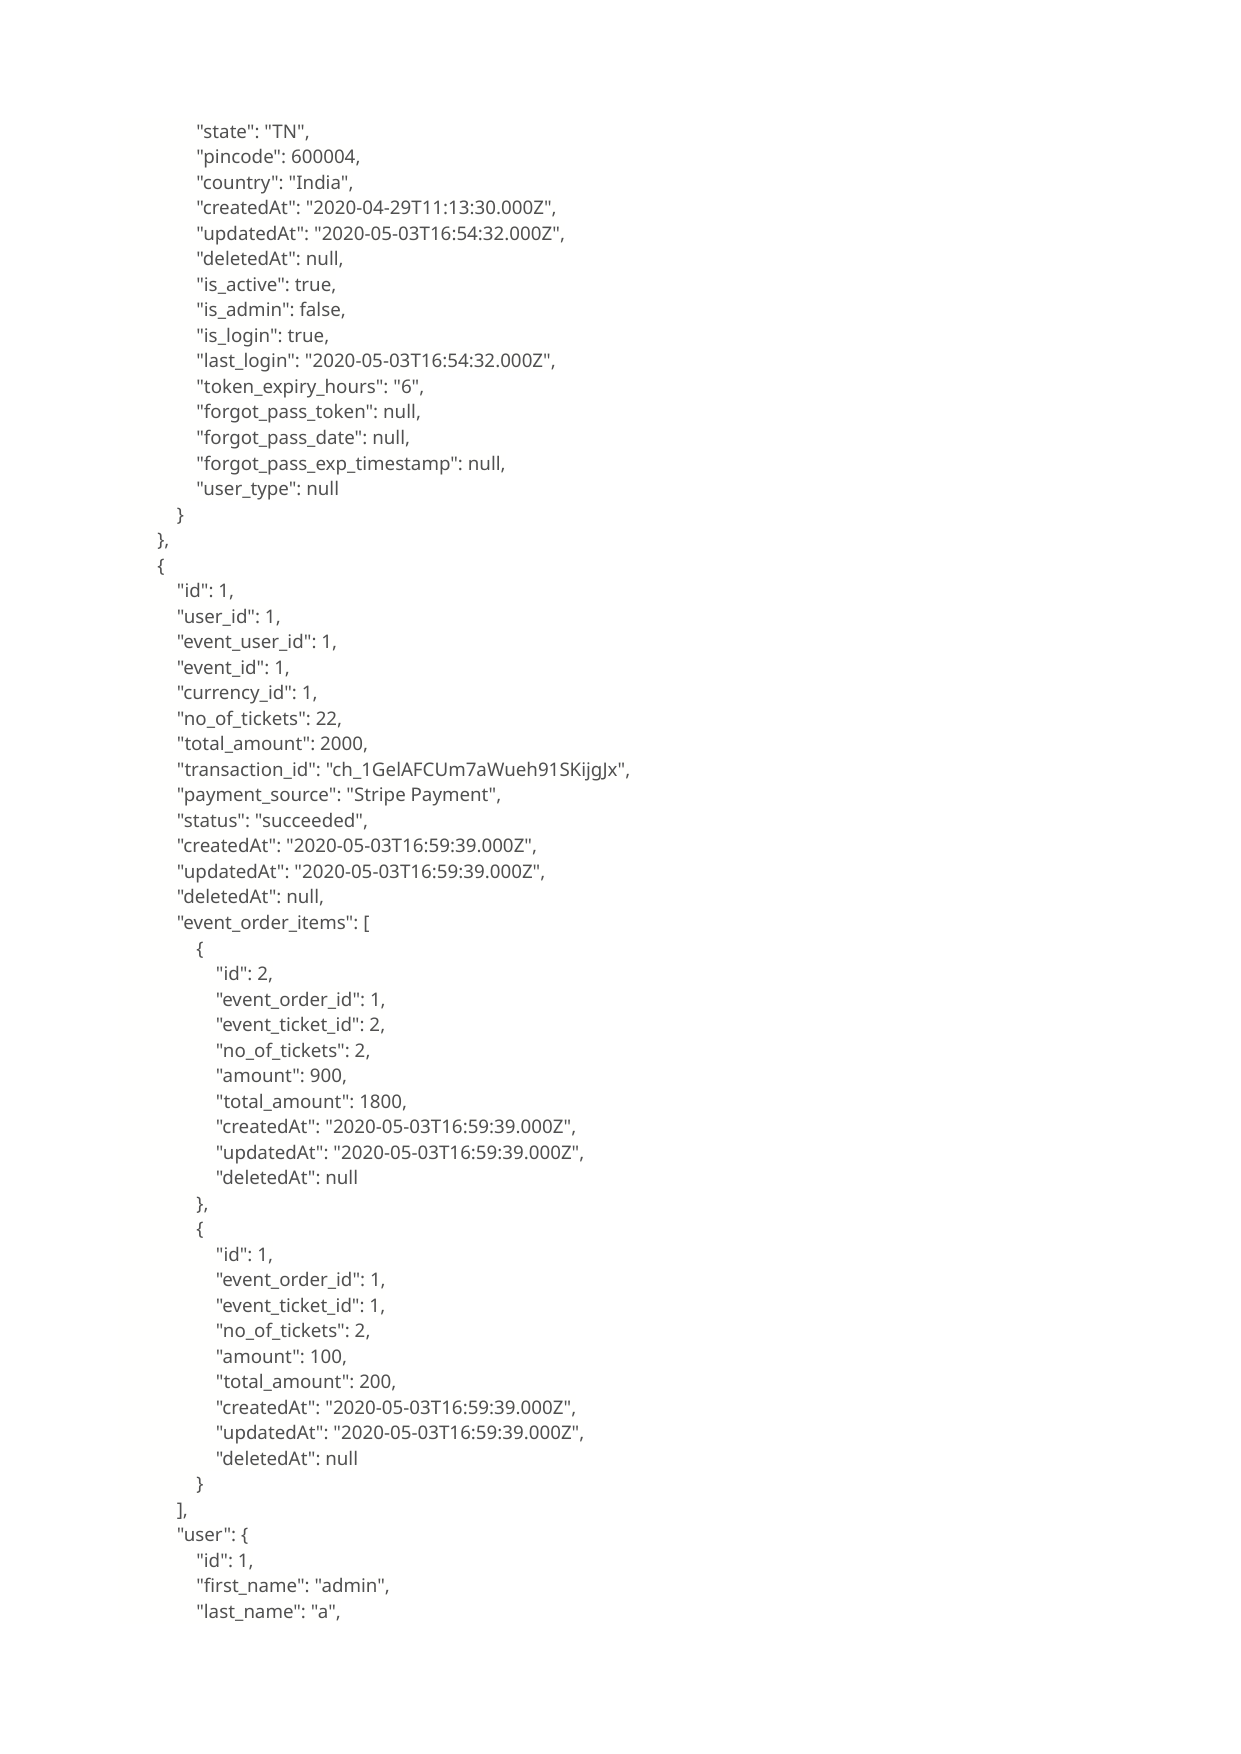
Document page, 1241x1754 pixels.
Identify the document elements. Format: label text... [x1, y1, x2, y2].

text "forgot_pass_token": null, [118, 399, 1122, 424]
text "id": 1, [118, 1241, 1122, 1267]
text "user_id": 1, [118, 603, 1122, 628]
text "createdAt": "2020-05-03T16:59:39.000Z", [118, 1113, 1122, 1139]
text "updatedAt": "2020-05-03T16:59:39.000Z", [118, 1420, 1122, 1445]
text "deletedAt": null [118, 1445, 1122, 1471]
text } [118, 501, 1122, 526]
text ], [118, 1496, 1122, 1522]
text "amount": 900, [118, 1062, 1122, 1088]
text "event_order_id": 1, [118, 1267, 1122, 1292]
text "is_login": true, [118, 322, 1122, 348]
text "is_admin": false, [118, 297, 1122, 322]
text "no_of_tickets": 2, [118, 1318, 1122, 1343]
text "amount": 100, [118, 1343, 1122, 1369]
text "updatedAt": "2020-05-03T16:59:39.000Z", [118, 1139, 1122, 1164]
text "event_user_id": 1, [118, 628, 1122, 654]
text { [118, 552, 1122, 577]
text "state": "TN", [118, 118, 1122, 144]
text "pincode": 600004, [118, 144, 1122, 169]
text "forgot_pass_date": null, [118, 424, 1122, 450]
text "last_login": "2020-05-03T16:54:32.000Z", [118, 348, 1122, 373]
text "country": "India", [118, 169, 1122, 195]
text "user_type": null [118, 475, 1122, 501]
text "deletedAt": null [118, 1164, 1122, 1190]
text "id": 1, [118, 1547, 1122, 1573]
text "event_ticket_id": 2, [118, 1011, 1122, 1037]
text "event_order_items": [ [118, 909, 1122, 935]
text "deletedAt": null, [118, 246, 1122, 271]
text "no_of_tickets": 22, [118, 705, 1122, 731]
text "deletedAt": null, [118, 884, 1122, 909]
text "no_of_tickets": 2, [118, 1037, 1122, 1062]
text "status": "succeeded", [118, 807, 1122, 833]
text "event_id": 1, [118, 654, 1122, 679]
text "updatedAt": "2020-05-03T16:59:39.000Z", [118, 858, 1122, 884]
text "createdAt": "2020-04-29T11:13:30.000Z", [118, 195, 1122, 220]
text "payment_source": "Stripe Payment", [118, 782, 1122, 807]
text "createdAt": "2020-05-03T16:59:39.000Z", [118, 833, 1122, 858]
text "forgot_pass_exp_timestamp": null, [118, 450, 1122, 475]
text "total_amount": 200, [118, 1369, 1122, 1394]
text "token_expiry_hours": "6", [118, 373, 1122, 399]
text "id": 2, [118, 960, 1122, 986]
text "last_name": "a", [118, 1598, 1122, 1624]
text "updatedAt": "2020-05-03T16:54:32.000Z", [118, 220, 1122, 246]
text }, [118, 1190, 1122, 1216]
text "user": { [118, 1522, 1122, 1547]
text "event_order_id": 1, [118, 986, 1122, 1011]
text "createdAt": "2020-05-03T16:59:39.000Z", [118, 1394, 1122, 1420]
text { [118, 935, 1122, 960]
text "event_ticket_id": 1, [118, 1292, 1122, 1318]
text "total_amount": 1800, [118, 1088, 1122, 1113]
text }, [118, 526, 1122, 552]
text "transaction_id": "ch_1GelAFCUm7aWueh91SKijgJx", [118, 756, 1122, 782]
text "id": 1, [118, 577, 1122, 603]
text "currency_id": 1, [118, 679, 1122, 705]
text { [118, 1216, 1122, 1241]
text "first_name": "admin", [118, 1573, 1122, 1598]
text } [118, 1471, 1122, 1496]
text "total_amount": 2000, [118, 731, 1122, 756]
text "is_active": true, [118, 271, 1122, 297]
